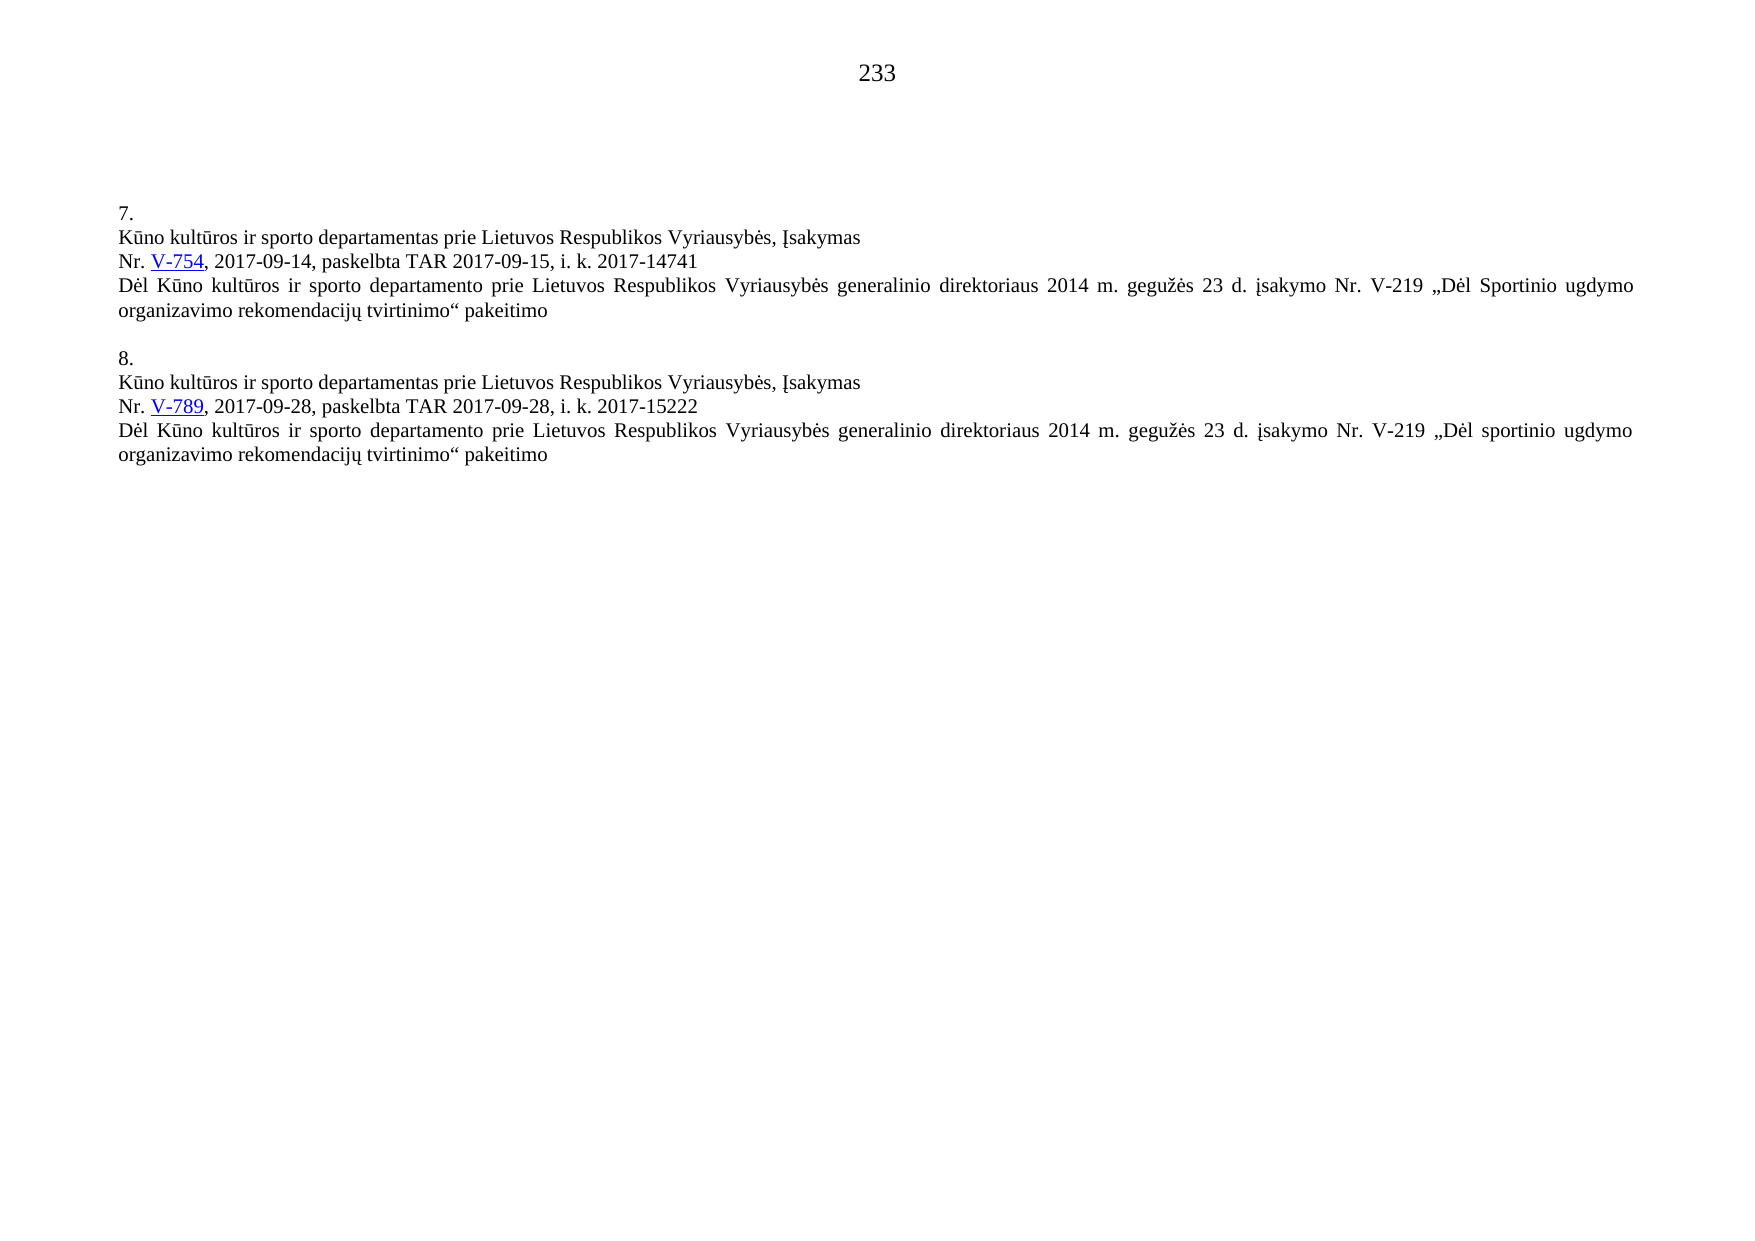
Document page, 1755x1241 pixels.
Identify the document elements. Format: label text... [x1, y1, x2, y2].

text 7. [118, 201, 1636, 225]
text Kūno kultūros ir sporto departamentas prie Lietuvos Respublikos Vyriausybės, Įsakymas [118, 370, 1636, 394]
text Nr. V-789, 2017-09-28, paskelbta TAR 2017-09-28, i. k. 2017-15222 [118, 394, 1636, 418]
text 8. [118, 346, 1636, 370]
text Kūno kultūros ir sporto departamentas prie Lietuvos Respublikos Vyriausybės, Įsakymas [118, 225, 1636, 249]
text Dėl Kūno kultūros ir sporto departamento prie Lietuvos Respublikos Vyriausybės generalinio direktoriaus 2014 m. gegužės 23 d. įsakymo Nr. V-219 „Dėl sportinio ugdymo organizavimo rekomendacijų tvirtinimo“ pakeitimo [118, 418, 1636, 466]
text Dėl Kūno kultūros ir sporto departamento prie Lietuvos Respublikos Vyriausybės generalinio direktoriaus 2014 m. gegužės 23 d. įsakymo Nr. V-219 „Dėl Sportinio ugdymo organizavimo rekomendacijų tvirtinimo“ pakeitimo [118, 273, 1636, 322]
text Nr. V-754, 2017-09-14, paskelbta TAR 2017-09-15, i. k. 2017-14741 [118, 249, 1636, 273]
